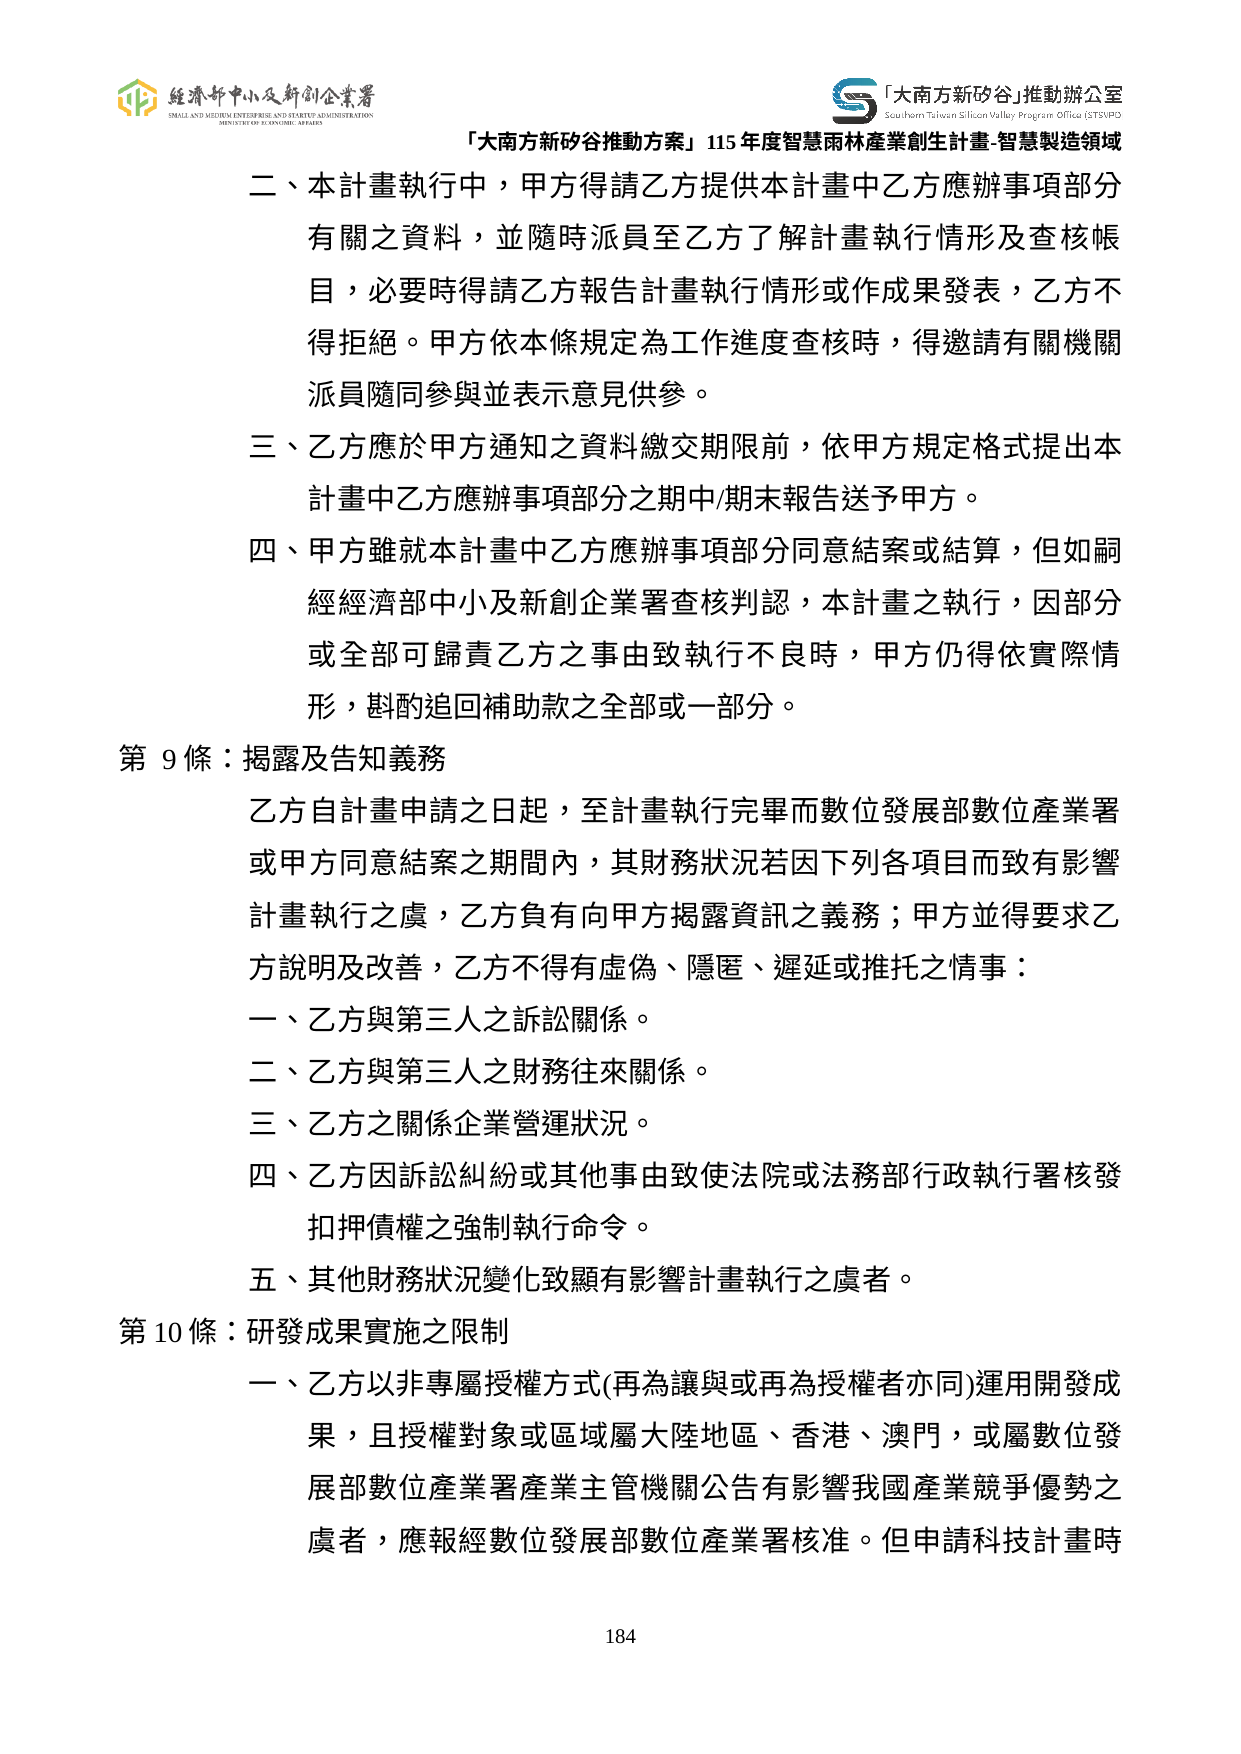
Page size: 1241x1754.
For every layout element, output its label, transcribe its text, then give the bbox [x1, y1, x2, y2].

text 四、 乙方因訴訟糾紛或其他事由致使法院或法務部行政執行署核發扣押債權之強制執行命令。 [249, 1145, 1122, 1249]
text 一、 乙方與第三人之訴訟關係。 [249, 988, 1122, 1041]
text 乙方自計畫申請之日起，至計畫執行完畢而數位發展部數位產業署或甲方同意結案之期間內，其財務狀況若因下列各項目而致有影響計畫執行之虞，乙方負有向甲方揭露資訊之義務；甲方並得要求乙方說明及改善，乙方不得有虛偽、隱匿、遲延或推托之情事： [249, 780, 1122, 988]
text 第10條：研發成果實施之限制 [118, 1301, 1122, 1353]
text 二、 本計畫執行中，甲方得請乙方提供本計畫中乙方應辦事項部分有關之資料，並隨時派員至乙方了解計畫執行情形及查核帳目，必要時得請乙方報告計畫執行情形或作成果發表，乙方不得拒絕。甲方依本條規定為工作進度查核時，得邀請有關機關派員隨同參與並表示意見供參。 [249, 155, 1122, 416]
text 四、 甲方雖就本計畫中乙方應辦事項部分同意結案或結算，但如嗣經經濟部中小及新創企業署查核判認，本計畫之執行，因部分或全部可歸責乙方之事由致執行不良時，甲方仍得依實際情形，斟酌追回補助款之全部或一部分。 [249, 520, 1122, 728]
text 五、 其他財務狀況變化致顯有影響計畫執行之虞者。 [249, 1249, 1122, 1301]
text 一、 乙方以非專屬授權方式(再為讓與或再為授權者亦同)運用開發成果，且授權對象或區域屬大陸地區、香港、澳門，或屬數位發展部數位產業署產業主管機關公告有影響我國產業競爭優勢之虞者，應報經數位發展部數位產業署核准。但申請科技計畫時 [249, 1353, 1122, 1561]
text 三、 乙方之關係企業營運狀況。 [249, 1093, 1122, 1145]
text 第 9 條：揭露及告知義務 [118, 728, 1122, 780]
text 三、 乙方應於甲方通知之資料繳交期限前，依甲方規定格式提出本計畫中乙方應辦事項部分之期中/期末報告送予甲方。 [249, 416, 1122, 520]
text 二、 乙方與第三人之財務往來關係。 [249, 1041, 1122, 1093]
